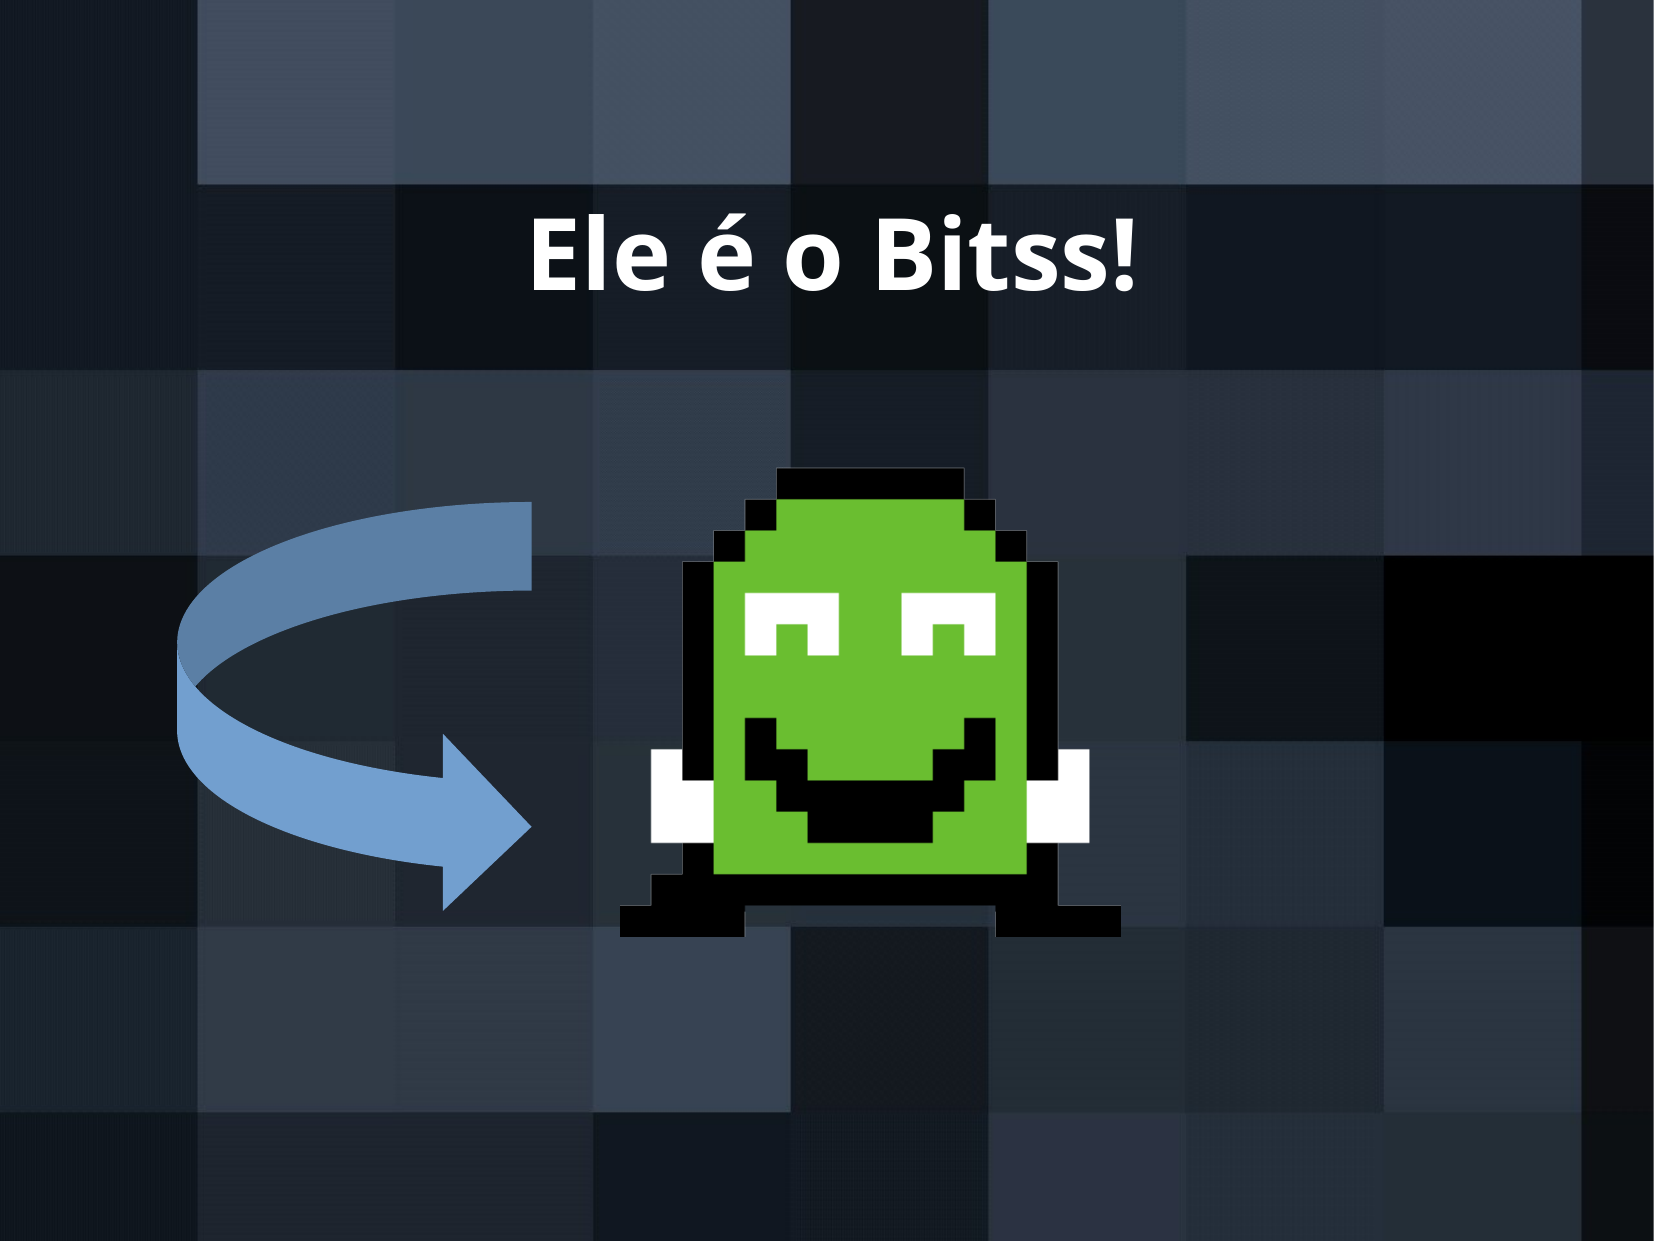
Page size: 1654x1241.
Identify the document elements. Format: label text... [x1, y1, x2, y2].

title Ele é o Bitss! [88, 147, 1577, 355]
picture [0, 0, 1654, 1241]
text_box [177, 501, 532, 911]
